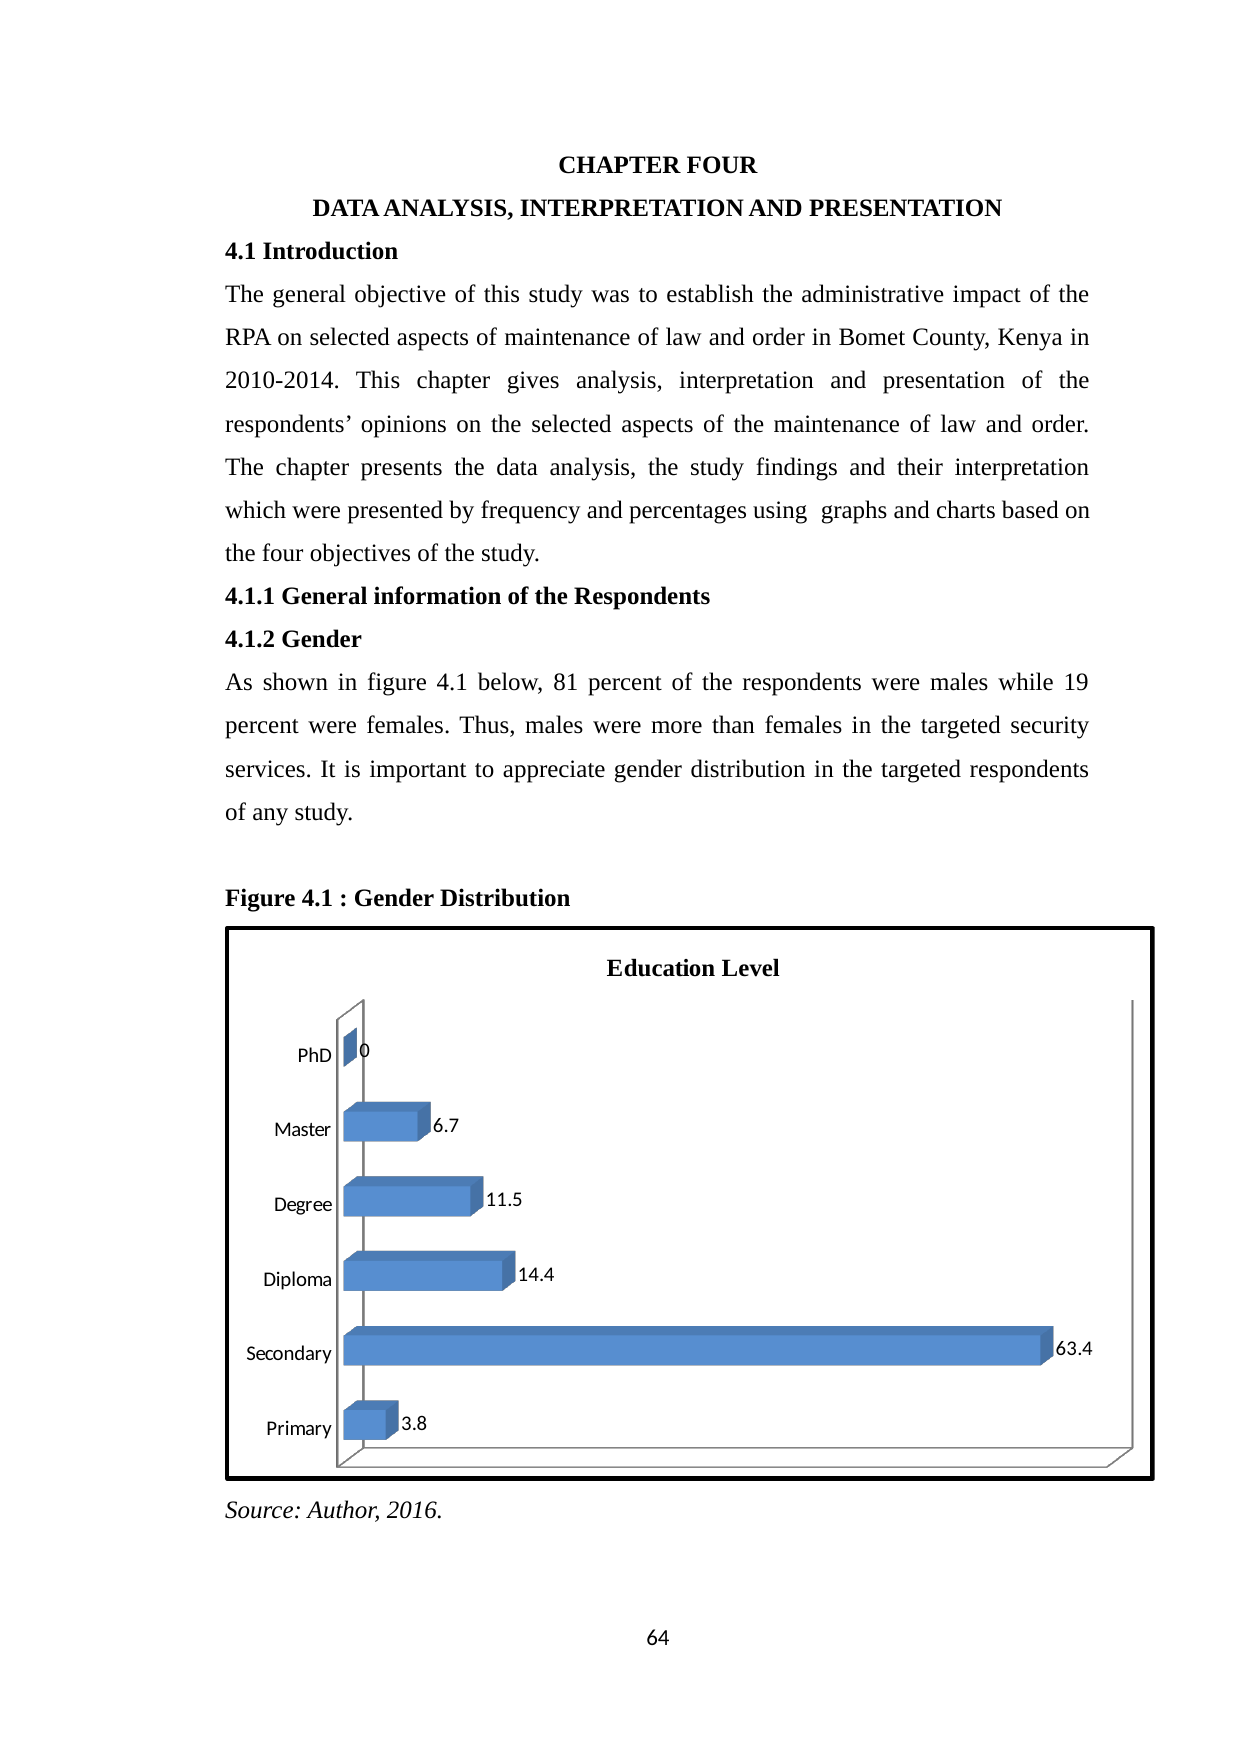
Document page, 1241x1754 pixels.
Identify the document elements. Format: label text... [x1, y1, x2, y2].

subtitle DATA ANALYSIS, INTERPRETATION AND PRESENTATION [225, 193, 1090, 222]
text As shown in figure 4.1 below, 81 percent of the respondents were males while 19 percent were females. Thus, males were more than females in the targeted security services. It is important to appreciate gender distribution in the targeted respondents of any study. [225, 667, 1090, 826]
subtitle 4.1.1 General information of the Respondents [225, 581, 1090, 610]
text The general objective of this study was to establish the administrative impact of the RPA on selected aspects of maintenance of law and order in Bomet County, Kenya in 2010-2014. This chapter gives analysis, interpretation and presentation of the respondents’ opinions on the selected aspects of the maintenance of law and order. The chapter presents the data analysis, the study findings and their interpretation which were presented by frequency and percentages using graphs and charts based on the four objectives of the study. [225, 279, 1090, 567]
subtitle 4.1.2 Gender [225, 624, 1090, 653]
subtitle CHAPTER FOUR [225, 150, 1090, 179]
subtitle Figure 4.1 : Gender Distribution [225, 883, 1090, 912]
text Source: Author, 2016. [225, 1481, 1090, 1524]
subtitle 4.1 Introduction [225, 236, 1090, 265]
